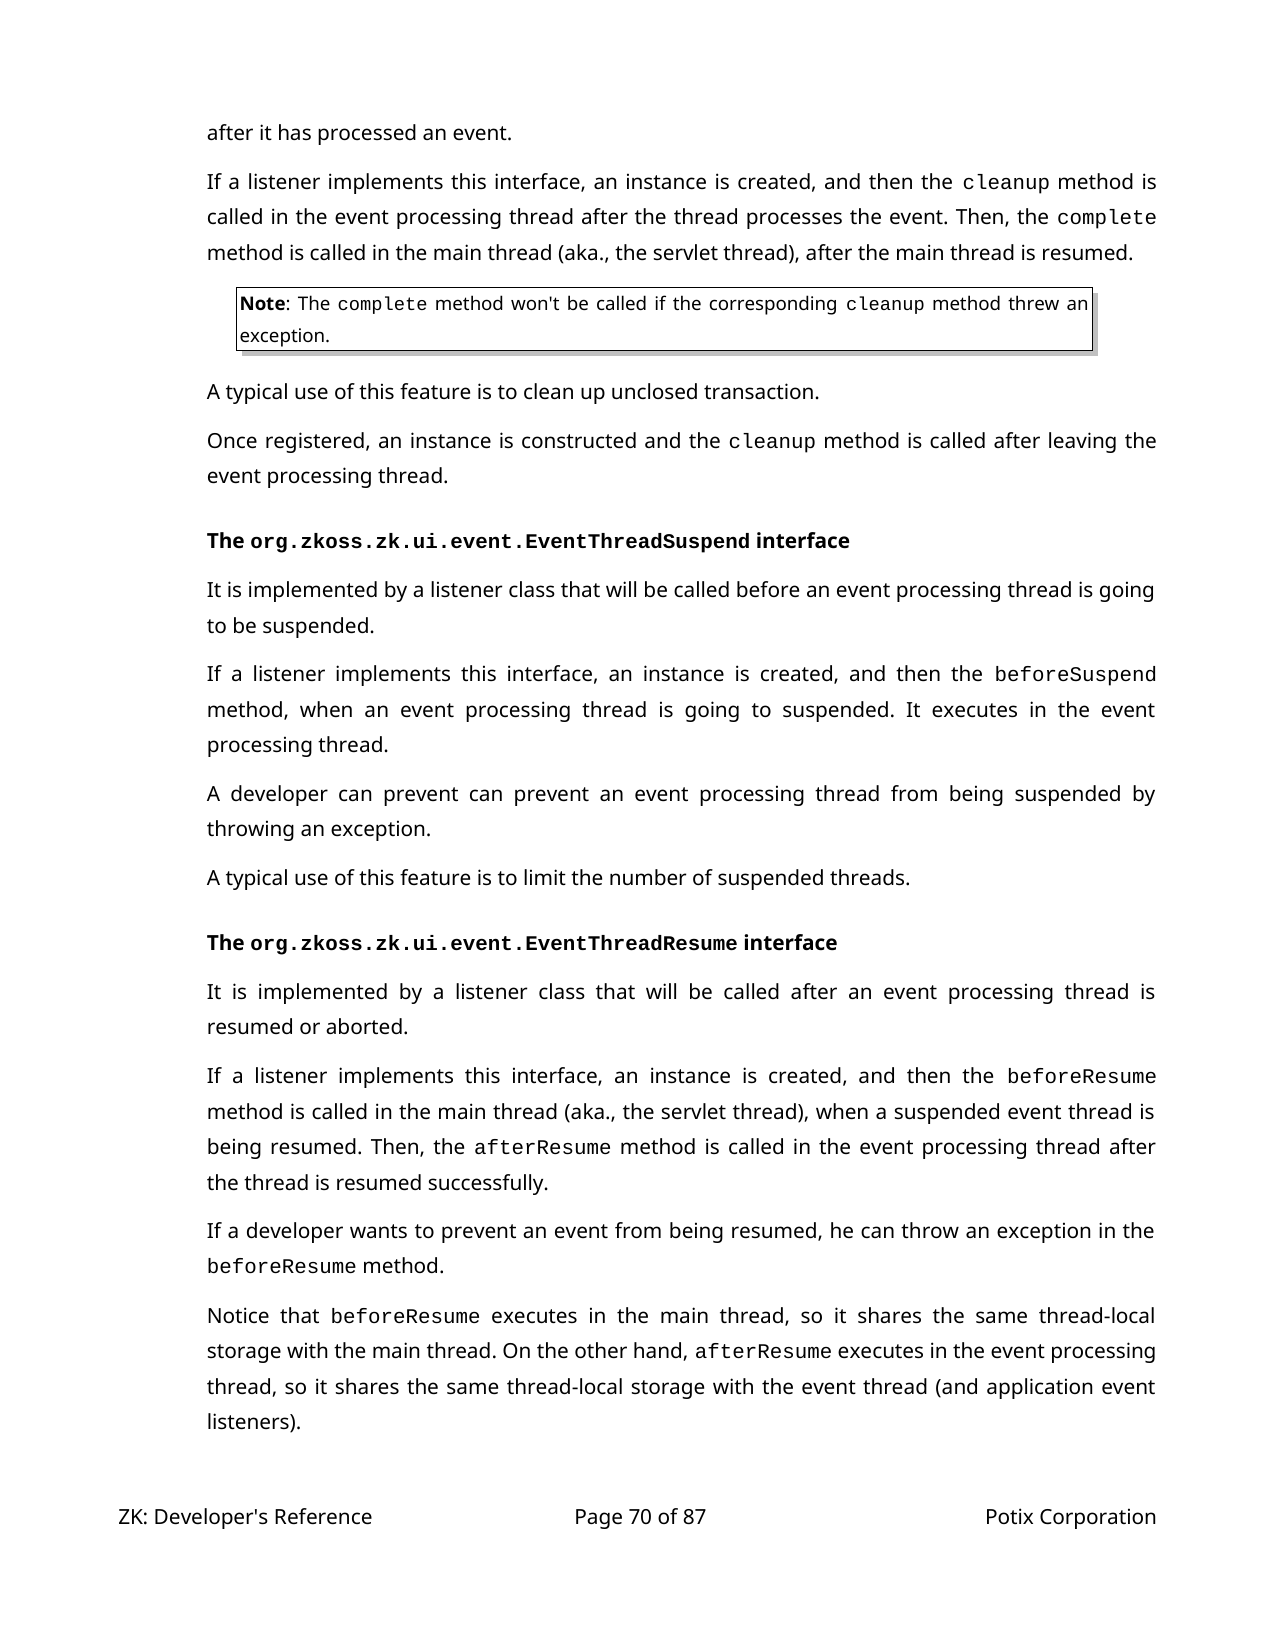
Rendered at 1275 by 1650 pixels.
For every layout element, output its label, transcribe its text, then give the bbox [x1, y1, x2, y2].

text A typical use of this feature is to limit the number of suspended threads. [207, 863, 1157, 891]
text If a listener implements this interface, an instance is created, and then the cleanup method is called in the event processing thread after the thread processes the event. Then, the complete method is called in the main thread (aka., the servlet thread), after the main thread is resumed. [207, 167, 1157, 266]
subtitle The org.zkoss.zk.ui.event.EventThreadResume interface [207, 928, 1157, 957]
text If a listener implements this interface, an instance is created, and then the beforeSuspend method, when an event processing thread is going to suspended. It executes in the event processing thread. [207, 659, 1157, 758]
subtitle The org.zkoss.zk.ui.event.EventThreadSuspend interface [207, 526, 1157, 555]
text Notice that beforeResume executes in the main thread, so it shares the same thread-local storage with the main thread. On the other hand, afterResume executes in the event processing thread, so it shares the same thread-local storage with the event thread (and application event listeners). [207, 1301, 1157, 1435]
text Note: The complete method won't be called if the corresponding cleanup method threw an exception. [237, 288, 1092, 350]
text after it has processed an event. [207, 118, 1157, 146]
text A typical use of this feature is to clean up unclosed transaction. [207, 377, 1157, 405]
text If a listener implements this interface, an instance is created, and then the beforeResume method is called in the main thread (aka., the servlet thread), when a suspended event thread is being resumed. Then, the afterResume method is called in the event processing thread after the thread is resumed successfully. [207, 1061, 1157, 1196]
text If a developer wants to prevent an event from being resumed, he can throw an exception in the beforeResume method. [207, 1216, 1157, 1280]
text Once registered, an instance is constructed and the cleanup method is called after leaving the event processing thread. [207, 426, 1157, 490]
text It is implemented by a listener class that will be called before an event processing thread is going to be suspended. [207, 576, 1157, 639]
text A developer can prevent can prevent an event processing thread from being suspended by throwing an exception. [207, 779, 1157, 843]
text It is implemented by a listener class that will be called after an event processing thread is resumed or aborted. [207, 977, 1157, 1041]
